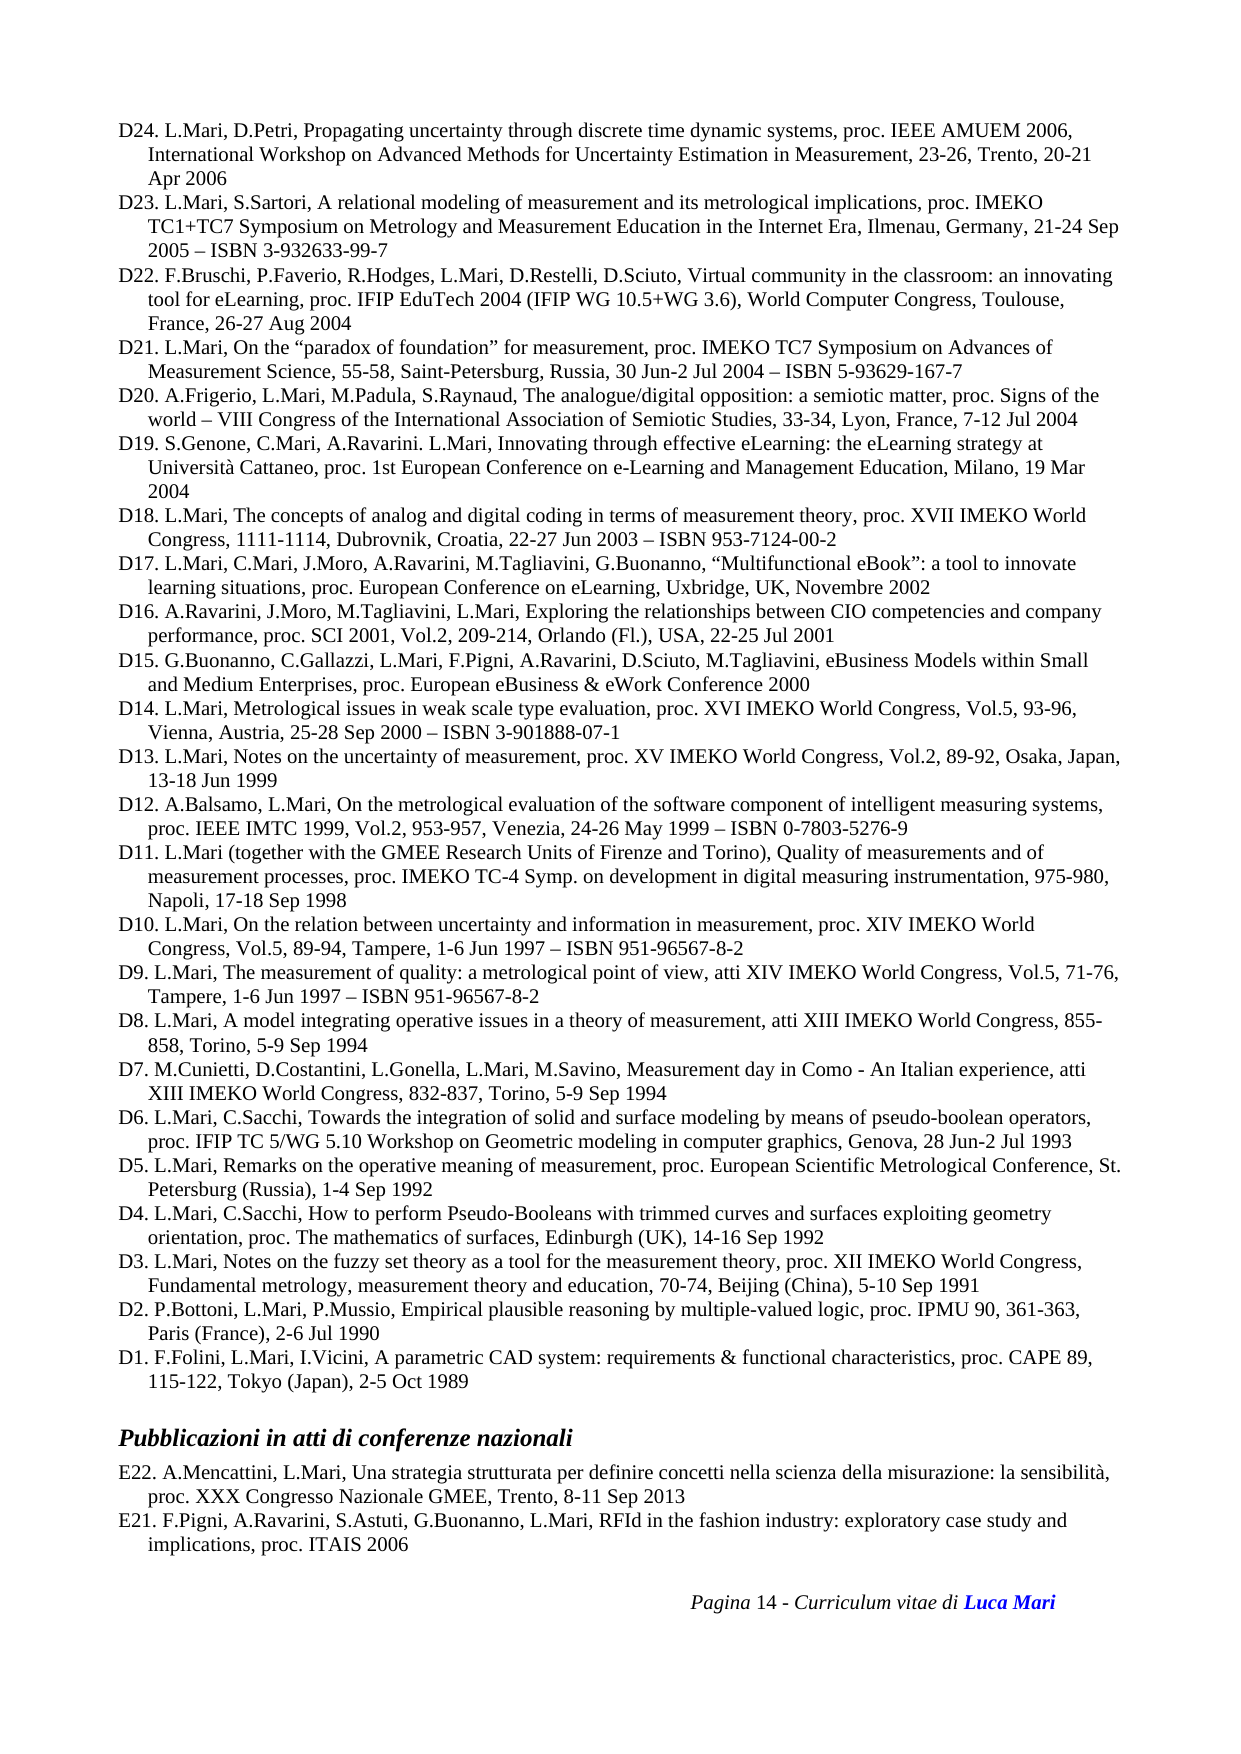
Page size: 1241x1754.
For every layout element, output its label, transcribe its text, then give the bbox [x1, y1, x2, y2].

text D24. L.Mari, D.Petri, Propagating uncertainty through discrete time dynamic systems, proc. IEEE AMUEM 2006, International Workshop on Advanced Methods for Uncertainty Estimation in Measurement, 23-26, Trento, 20-21 Apr 2006 [118, 118, 1122, 190]
text D12. A.Balsamo, L.Mari, On the metrological evaluation of the software component of intelligent measuring systems, proc. IEEE IMTC 1999, Vol.2, 953-957, Venezia, 24-26 May 1999 – ISBN 0-7803-5276-9 [118, 792, 1122, 840]
text D7. M.Cunietti, D.Costantini, L.Gonella, L.Mari, M.Savino, Measurement day in Como - An Italian experience, atti XIII IMEKO World Congress, 832-837, Torino, 5-9 Sep 1994 [118, 1057, 1122, 1105]
text D11. L.Mari (together with the GMEE Research Units of Firenze and Torino), Quality of measurements and of measurement processes, proc. IMEKO TC-4 Symp. on development in digital measuring instrumentation, 975-980, Napoli, 17-18 Sep 1998 [118, 840, 1122, 912]
text D8. L.Mari, A model integrating operative issues in a theory of measurement, atti XIII IMEKO World Congress, 855-858, Torino, 5-9 Sep 1994 [118, 1008, 1122, 1057]
text E21. F.Pigni, A.Ravarini, S.Astuti, G.Buonanno, L.Mari, RFId in the fashion industry: exploratory case study and implications, proc. ITAIS 2006 [118, 1508, 1122, 1556]
text D18. L.Mari, The concepts of analog and digital coding in terms of measurement theory, proc. XVII IMEKO World Congress, 1111-1114, Dubrovnik, Croatia, 22-27 Jun 2003 – ISBN 953-7124-00-2 [118, 503, 1122, 551]
text D5. L.Mari, Remarks on the operative meaning of measurement, proc. European Scientific Metrological Conference, St. Petersburg (Russia), 1-4 Sep 1992 [118, 1153, 1122, 1201]
text D19. S.Genone, C.Mari, A.Ravarini. L.Mari, Innovating through effective eLearning: the eLearning strategy at Università Cattaneo, proc. 1st European Conference on e-Learning and Management Education, Milano, 19 Mar 2004 [118, 431, 1122, 503]
text E22. A.Mencattini, L.Mari, Una strategia strutturata per definire concetti nella scienza della misurazione: la sensibilità, proc. XXX Congresso Nazionale GMEE, Trento, 8-11 Sep 2013 [118, 1460, 1122, 1508]
text D14. L.Mari, Metrological issues in weak scale type evaluation, proc. XVI IMEKO World Congress, Vol.5, 93-96, Vienna, Austria, 25-28 Sep 2000 – ISBN 3-901888-07-1 [118, 696, 1122, 744]
text D13. L.Mari, Notes on the uncertainty of measurement, proc. XV IMEKO World Congress, Vol.2, 89-92, Osaka, Japan, 13-18 Jun 1999 [118, 744, 1122, 792]
text D15. G.Buonanno, C.Gallazzi, L.Mari, F.Pigni, A.Ravarini, D.Sciuto, M.Tagliavini, eBusiness Models within Small and Medium Enterprises, proc. European eBusiness & eWork Conference 2000 [118, 647, 1122, 696]
text D22. F.Bruschi, P.Faverio, R.Hodges, L.Mari, D.Restelli, D.Sciuto, Virtual community in the classroom: an innovating tool for eLearning, proc. IFIP EduTech 2004 (IFIP WG 10.5+WG 3.6), World Computer Congress, Toulouse, France, 26-27 Aug 2004 [118, 262, 1122, 335]
text D10. L.Mari, On the relation between uncertainty and information in measurement, proc. XIV IMEKO World Congress, Vol.5, 89-94, Tampere, 1-6 Jun 1997 – ISBN 951-96567-8-2 [118, 912, 1122, 960]
text D21. L.Mari, On the “paradox of foundation” for measurement, proc. IMEKO TC7 Symposium on Advances of Measurement Science, 55-58, Saint-Petersburg, Russia, 30 Jun-2 Jul 2004 – ISBN 5-93629-167-7 [118, 335, 1122, 383]
text D6. L.Mari, C.Sacchi, Towards the integration of solid and surface modeling by means of pseudo-boolean operators, proc. IFIP TC 5/WG 5.10 Workshop on Geometric modeling in computer graphics, Genova, 28 Jun-2 Jul 1993 [118, 1105, 1122, 1153]
text D1. F.Folini, L.Mari, I.Vicini, A parametric CAD system: requirements & functional characteristics, proc. CAPE 89, 115-122, Tokyo (Japan), 2-5 Oct 1989 [118, 1345, 1122, 1393]
text D16. A.Ravarini, J.Moro, M.Tagliavini, L.Mari, Exploring the relationships between CIO competencies and company performance, proc. SCI 2001, Vol.2, 209-214, Orlando (Fl.), USA, 22-25 Jul 2001 [118, 599, 1122, 647]
text D17. L.Mari, C.Mari, J.Moro, A.Ravarini, M.Tagliavini, G.Buonanno, “Multifunctional eBook”: a tool to innovate learning situations, proc. European Conference on eLearning, Uxbridge, UK, Novembre 2002 [118, 551, 1122, 599]
text D23. L.Mari, S.Sartori, A relational modeling of measurement and its metrological implications, proc. IMEKO TC1+TC7 Symposium on Metrology and Measurement Education in the Internet Era, Ilmenau, Germany, 21-24 Sep 2005 – ISBN 3-932633-99-7 [118, 190, 1122, 262]
text D9. L.Mari, The measurement of quality: a metrological point of view, atti XIV IMEKO World Congress, Vol.5, 71-76, Tampere, 1-6 Jun 1997 – ISBN 951-96567-8-2 [118, 960, 1122, 1008]
text D4. L.Mari, C.Sacchi, How to perform Pseudo-Booleans with trimmed curves and surfaces exploiting geometry orientation, proc. The mathematics of surfaces, Edinburgh (UK), 14-16 Sep 1992 [118, 1201, 1122, 1249]
text D3. L.Mari, Notes on the fuzzy set theory as a tool for the measurement theory, proc. XII IMEKO World Congress, Fundamental metrology, measurement theory and education, 70-74, Beijing (China), 5-10 Sep 1991 [118, 1249, 1122, 1297]
text D2. P.Bottoni, L.Mari, P.Mussio, Empirical plausible reasoning by multiple-valued logic, proc. IPMU 90, 361-363, Paris (France), 2-6 Jul 1990 [118, 1297, 1122, 1345]
subtitle Pubblicazioni in atti di conferenze nazionali [118, 1423, 1122, 1451]
text D20. A.Frigerio, L.Mari, M.Padula, S.Raynaud, The analogue/digital opposition: a semiotic matter, proc. Signs of the world – VIII Congress of the International Association of Semiotic Studies, 33-34, Lyon, France, 7-12 Jul 2004 [118, 383, 1122, 431]
